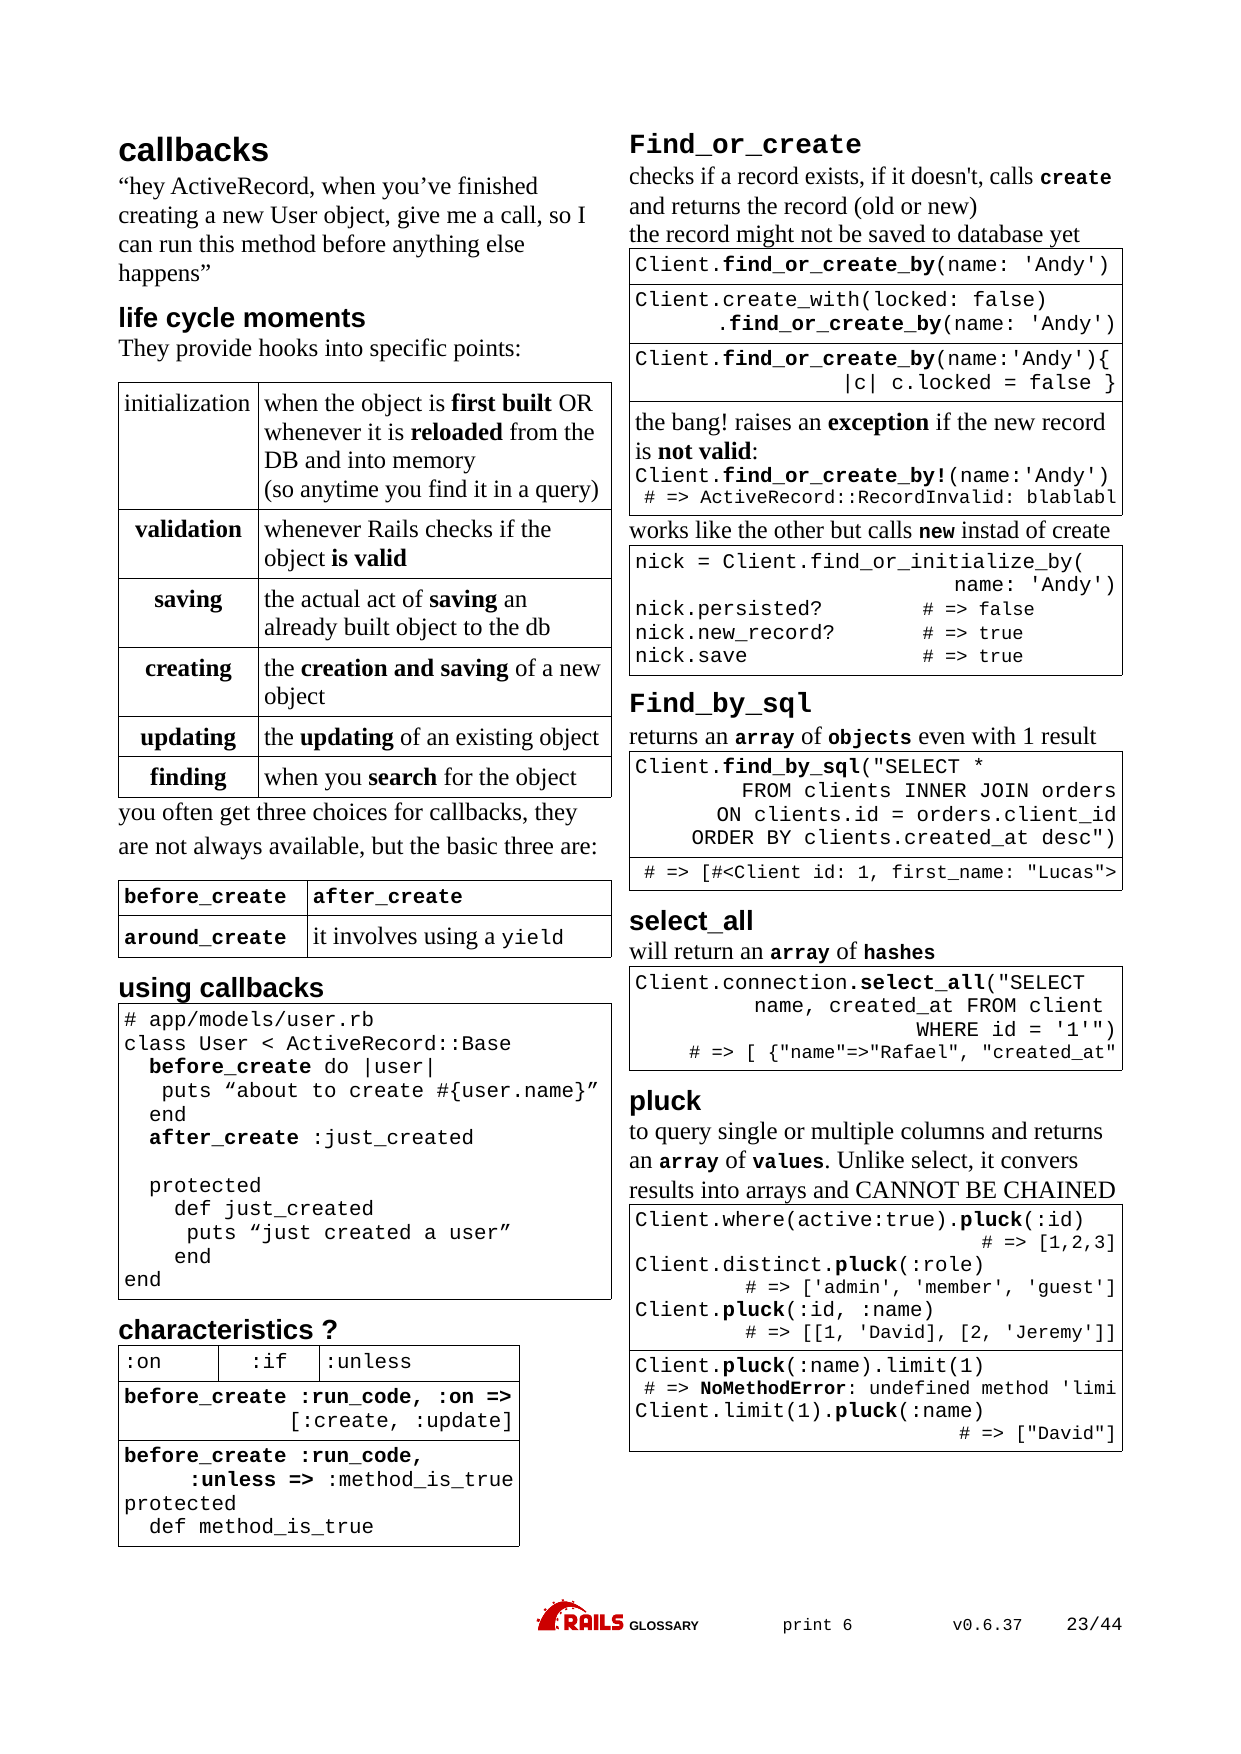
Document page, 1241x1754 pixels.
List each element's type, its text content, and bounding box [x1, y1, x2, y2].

table_cell around_create [119, 916, 307, 957]
table_header before_create [119, 881, 307, 915]
subtitle callbacks [118, 130, 611, 168]
text returns an array of objects even with 1 result [629, 721, 1122, 751]
table_cell Client.pluck(:name).limit(1) # => NoMethodError: undefined method 'limi Client.limit(1).pluck(:name) # => ["David"] [630, 1351, 1122, 1451]
table_cell creating [119, 648, 258, 716]
text the record might not be saved to database yet [629, 219, 1122, 248]
text works like the other but calls new instad of create [629, 516, 1122, 545]
table_header :unless [320, 1346, 519, 1381]
table_cell the creation and saving of a new object [259, 648, 611, 716]
table_cell Client.find_or_create_by(name:'Andy'){ |c| c.locked = false } [630, 344, 1122, 401]
text will return an array of hashes [629, 936, 1122, 966]
text you often get three choices for callbacks, they are not always available, but the basic three are: [118, 798, 611, 860]
table_cell whenever Rails checks if the object is valid [259, 510, 611, 578]
subtitle select_all [629, 904, 1122, 936]
table_header :on [119, 1346, 218, 1381]
table_cell before_create :run_code, :on => [:create, :update] [119, 1382, 519, 1439]
table_header # app/models/user.rb class User < ActiveRecord::Base before_create do |user| puts “about to create #{user.name}” end after_create :just_created protected def just_created puts “just created a user” end end [119, 1004, 611, 1299]
subtitle pluck [629, 1084, 1122, 1116]
table_cell it involves using a yield [308, 916, 611, 957]
table_cell # => [#<Client id: 1, first_name: "Lucas"> [630, 858, 1122, 889]
subtitle life cycle moments [118, 301, 611, 333]
table_cell validation [119, 510, 258, 578]
table_header when the object is first built OR whenever it is reloaded from the DB and into memory (so anytime you find it in a query) [259, 383, 611, 509]
table_header :if [219, 1346, 319, 1381]
table_header after_create [308, 881, 611, 915]
table_cell before_create :run_code, :unless => :method_is_true protected def method_is_true [119, 1441, 519, 1546]
text and returns the record (old or new) [629, 191, 1122, 219]
table_header nick = Client.find_or_initialize_by( name: 'Andy') nick.persisted? # => false nick.new_record? # => true nick.save # => true [630, 546, 1122, 675]
table_cell Client.create_with(locked: false) .find_or_create_by(name: 'Andy') [630, 285, 1122, 342]
table_cell the actual act of saving an already built object to the db [259, 579, 611, 647]
text “hey ActiveRecord, when you’ve finished creating a new User object, give me a call, so I can run this method before anything else happens” [118, 171, 611, 286]
subtitle characteristics ? [118, 1313, 611, 1345]
table_cell when you search for the object [259, 757, 611, 797]
table_cell the updating of an existing object [259, 717, 611, 756]
table_header Client.find_or_create_by(name: 'Andy') [630, 249, 1122, 283]
subtitle using callbacks [118, 971, 611, 1003]
table_header initialization [119, 383, 258, 509]
table_cell finding [119, 757, 258, 797]
table_cell saving [119, 579, 258, 647]
text to query single or multiple columns and returns an array of values. Unlike select, it convers results into arrays and CANNOT BE CHAINED [629, 1116, 1122, 1203]
table_cell the bang! raises an exception if the new record is not valid: Client.find_or_create_by!(name:'Andy') # => ActiveRecord::RecordInvalid: blablabl [630, 402, 1122, 515]
table_cell updating [119, 717, 258, 756]
subtitle Find_by_sql [629, 689, 1122, 721]
subtitle Find_or_create [629, 130, 1122, 161]
table_header Client.find_by_sql("SELECT * FROM clients INNER JOIN orders ON clients.id = orders.client_id ORDER BY clients.created_at desc") [630, 752, 1122, 857]
text They provide hooks into specific points: [118, 333, 611, 362]
text checks if a record exists, if it doesn't, calls create [629, 161, 1122, 191]
table_header Client.where(active:true).pluck(:id) # => [1,2,3] Client.distinct.pluck(:role) # => ['admin', 'member', 'guest'] Client.pluck(:id, :name) # => [[1, 'David], [2, 'Jeremy']] [630, 1205, 1122, 1350]
table_header Client.connection.select_all("SELECT name, created_at FROM client WHERE id = '1'") # => [ {"name"=>"Rafael", "created_at" [630, 967, 1122, 1069]
